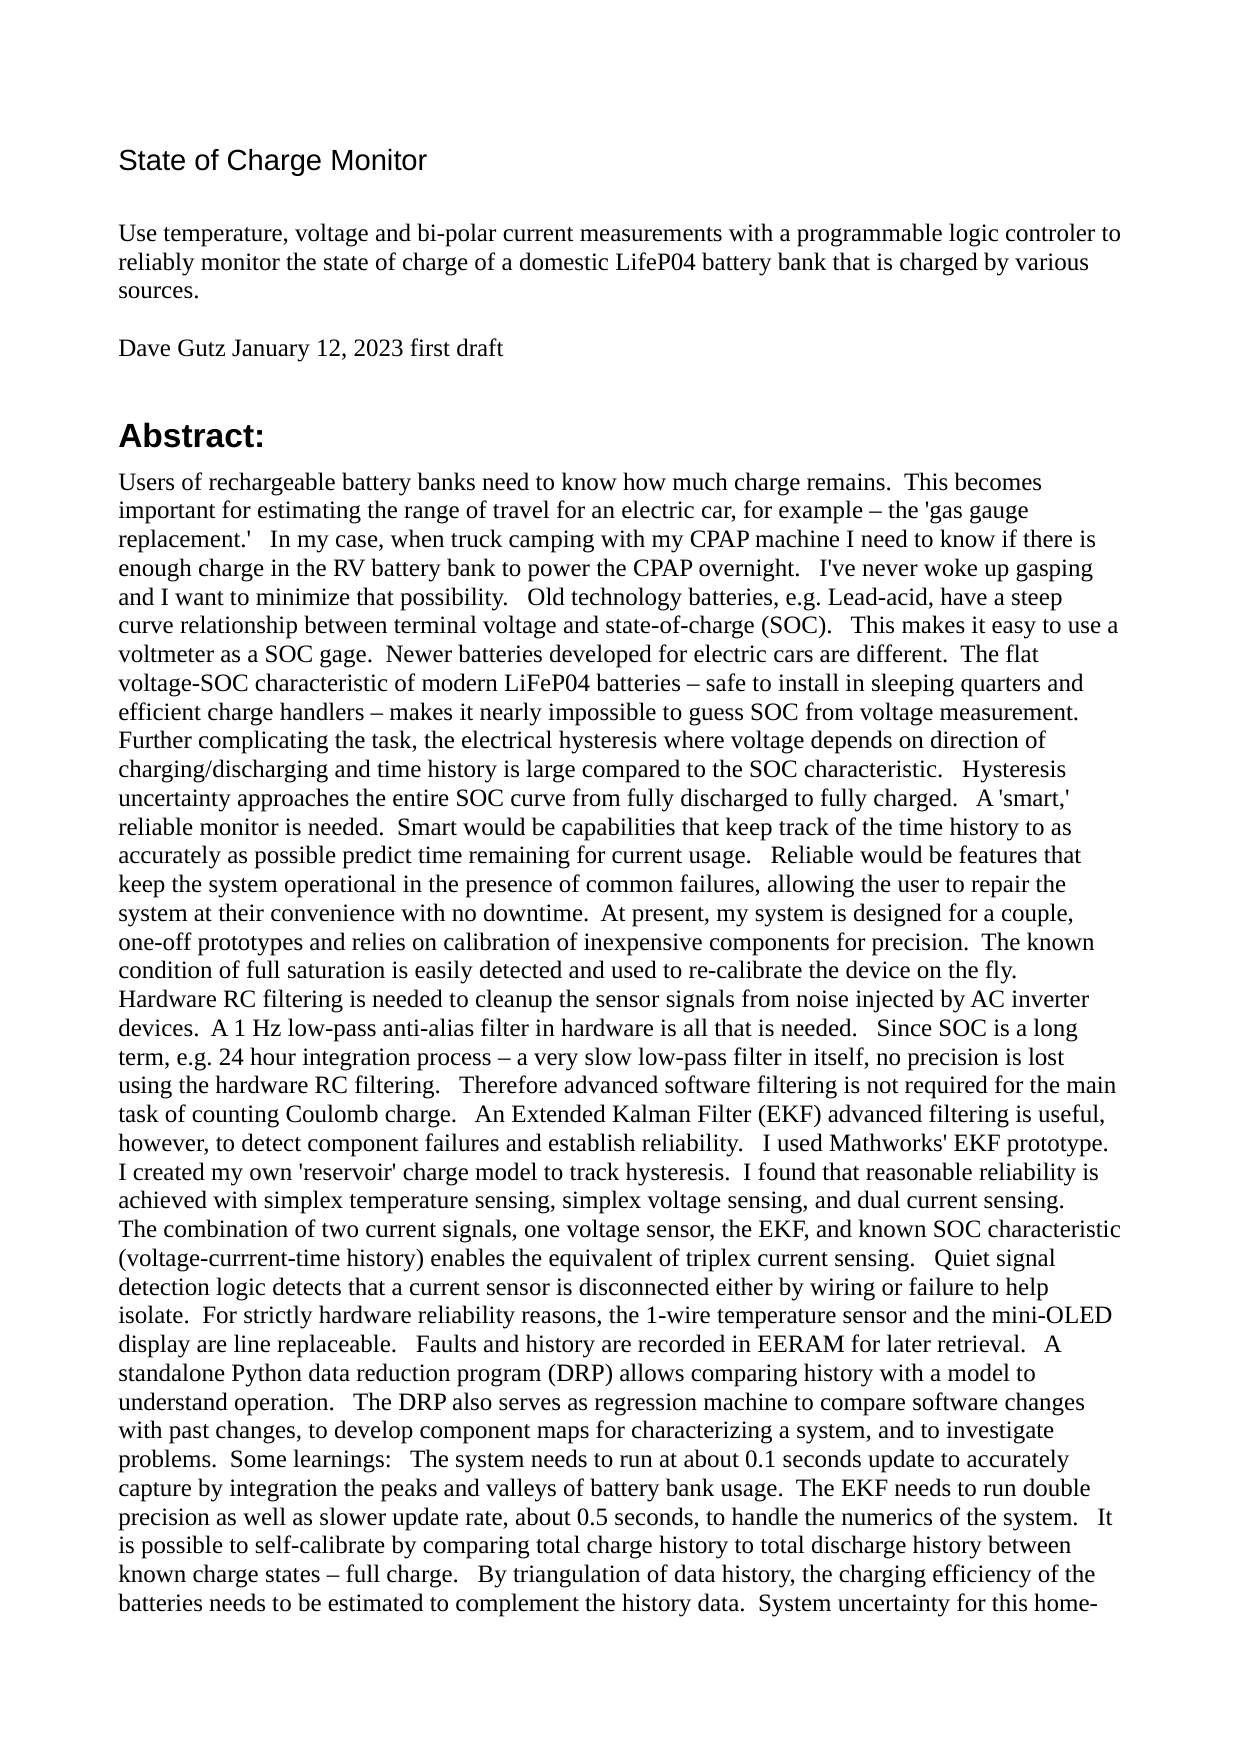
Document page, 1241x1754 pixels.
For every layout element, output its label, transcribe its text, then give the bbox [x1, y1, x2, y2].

text Dave Gutz January 12, 2023 first draft [118, 333, 1122, 362]
text Users of rechargeable battery banks need to know how much charge remains. This becomes important for estimating the range of travel for an electric car, for example – the 'gas gauge replacement.' In my case, when truck camping with my CPAP machine I need to know if there is enough charge in the RV battery bank to power the CPAP overnight. I've never woke up gasping and I want to minimize that possibility. Old technology batteries, e.g. Lead-acid, have a steep curve relationship between terminal voltage and state-of-charge (SOC). This makes it easy to use a voltmeter as a SOC gage. Newer batteries developed for electric cars are different. The flat voltage-SOC characteristic of modern LiFeP04 batteries – safe to install in sleeping quarters and efficient charge handlers – makes it nearly impossible to guess SOC from voltage measurement. Further complicating the task, the electrical hysteresis where voltage depends on direction of charging/discharging and time history is large compared to the SOC characteristic. Hysteresis uncertainty approaches the entire SOC curve from fully discharged to fully charged. A 'smart,' reliable monitor is needed. Smart would be capabilities that keep track of the time history to as accurately as possible predict time remaining for current usage. Reliable would be features that keep the system operational in the presence of common failures, allowing the user to repair the system at their convenience with no downtime. At present, my system is designed for a couple, one-off prototypes and relies on calibration of inexpensive components for precision. The known condition of full saturation is easily detected and used to re-calibrate the device on the fly. Hardware RC filtering is needed to cleanup the sensor signals from noise injected by AC inverter devices. A 1 Hz low-pass anti-alias filter in hardware is all that is needed. Since SOC is a long term, e.g. 24 hour integration process – a very slow low-pass filter in itself, no precision is lost using the hardware RC filtering. Therefore advanced software filtering is not required for the main task of counting Coulomb charge. An Extended Kalman Filter (EKF) advanced filtering is useful, however, to detect component failures and establish reliability. I used Mathworks' EKF prototype. I created my own 'reservoir' charge model to track hysteresis. I found that reasonable reliability is achieved with simplex temperature sensing, simplex voltage sensing, and dual current sensing. The combination of two current signals, one voltage sensor, the EKF, and known SOC characteristic (voltage-currrent-time history) enables the equivalent of triplex current sensing. Quiet signal detection logic detects that a current sensor is disconnected either by wiring or failure to help isolate. For strictly hardware reliability reasons, the 1-wire temperature sensor and the mini-OLED display are line replaceable. Faults and history are recorded in EERAM for later retrieval. A standalone Python data reduction program (DRP) allows comparing history with a model to understand operation. The DRP also serves as regression machine to compare software changes with past changes, to develop component maps for characterizing a system, and to investigate problems. Some learnings: The system needs to run at about 0.1 seconds update to accurately capture by integration the peaks and valleys of battery bank usage. The EKF needs to run double precision as well as slower update rate, about 0.5 seconds, to handle the numerics of the system. It is possible to self-calibrate by comparing total charge history to total discharge history between known charge states – full charge. By triangulation of data history, the charging efficiency of the batteries needs to be estimated to complement the history data. System uncertainty for this home- [118, 467, 1122, 1617]
text Use temperature, voltage and bi-polar current measurements with a programmable logic controler to reliably monitor the state of charge of a domestic LifeP04 battery bank that is charged by various sources. [118, 218, 1122, 304]
subtitle State of Charge Monitor [118, 143, 1122, 177]
subtitle Abstract: [118, 415, 1122, 454]
